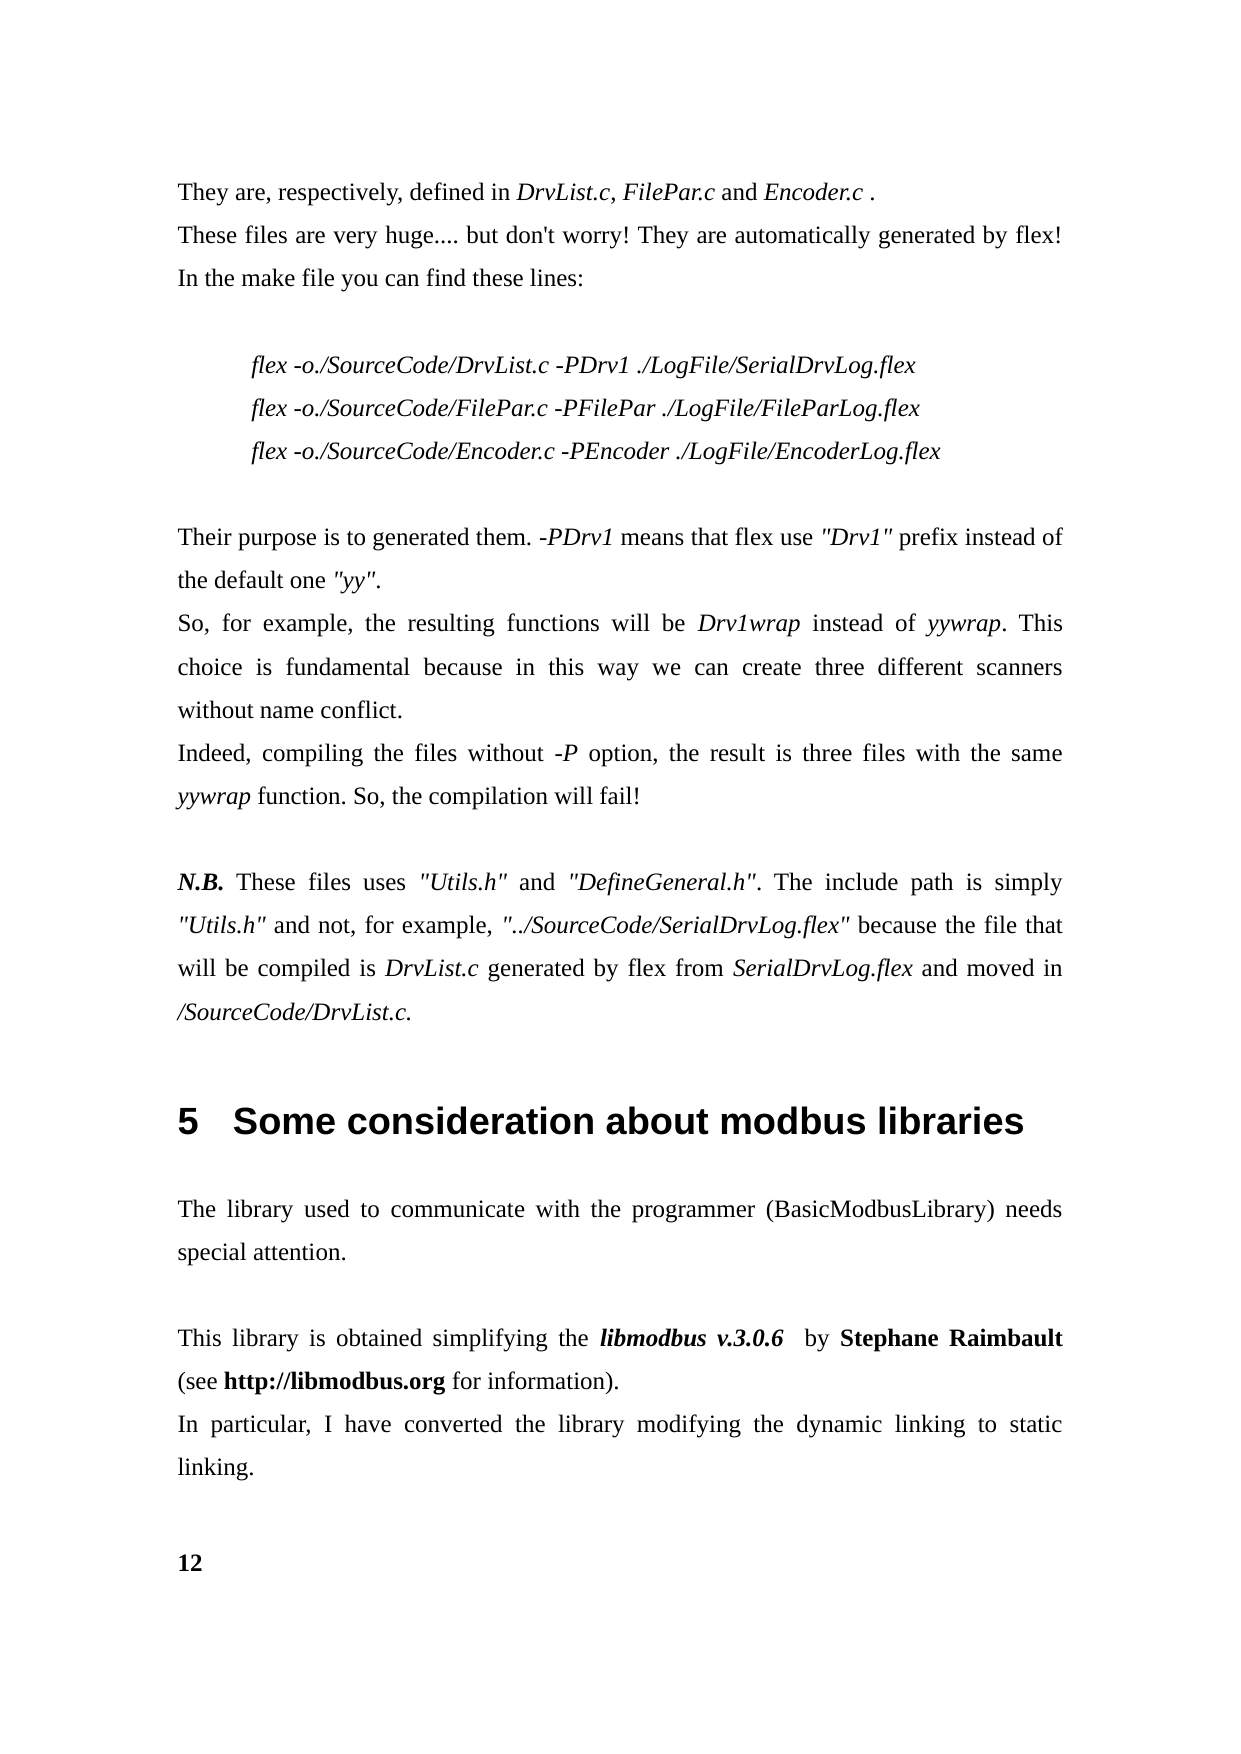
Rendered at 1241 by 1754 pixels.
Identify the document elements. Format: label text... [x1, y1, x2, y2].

text This library is obtained simplifying the libmodbus v.3.0.6 by Stephane Raimbault (see http://libmodbus.org for information). [177, 1323, 1063, 1395]
text They are, respectively, defined in DrvList.c, FilePar.c and Encoder.c . [177, 177, 1063, 206]
text The library used to communicate with the programmer (BasicModbusLibrary) needs special attention. [177, 1194, 1063, 1266]
text In particular, I have converted the library modifying the dynamic linking to static linking. [177, 1409, 1063, 1481]
subtitle Some consideration about modbus libraries [177, 1099, 1063, 1142]
text So, for example, the resulting functions will be Drv1wrap instead of yywrap. This choice is fundamental because in this way we can create three different scanners without name conflict. [177, 608, 1063, 723]
text Their purpose is to generated them. -PDrv1 means that flex use "Drv1" prefix instead of the default one "yy". [177, 522, 1063, 594]
text flex -o./SourceCode/FilePar.c -PFilePar ./LogFile/FileParLog.flex [177, 393, 1063, 422]
text Indeed, compiling the files without -P option, the result is three files with the same yywrap function. So, the compilation will fail! [177, 738, 1063, 810]
text These files are very huge.... but don't worry! They are automatically generated by flex! In the make file you can find these lines: [177, 220, 1063, 292]
text flex -o./SourceCode/DrvList.c -PDrv1 ./LogFile/SerialDrvLog.flex [177, 350, 1063, 378]
text N.B. These files uses "Utils.h" and "DefineGeneral.h". The include path is simply "Utils.h" and not, for example, "../SourceCode/SerialDrvLog.flex" because the file that will be compiled is DrvList.c generated by flex from SerialDrvLog.flex and moved in /SourceCode/DrvList.c. [177, 867, 1063, 1025]
text flex -o./SourceCode/Encoder.c -PEncoder ./LogFile/EncoderLog.flex [177, 436, 1063, 465]
